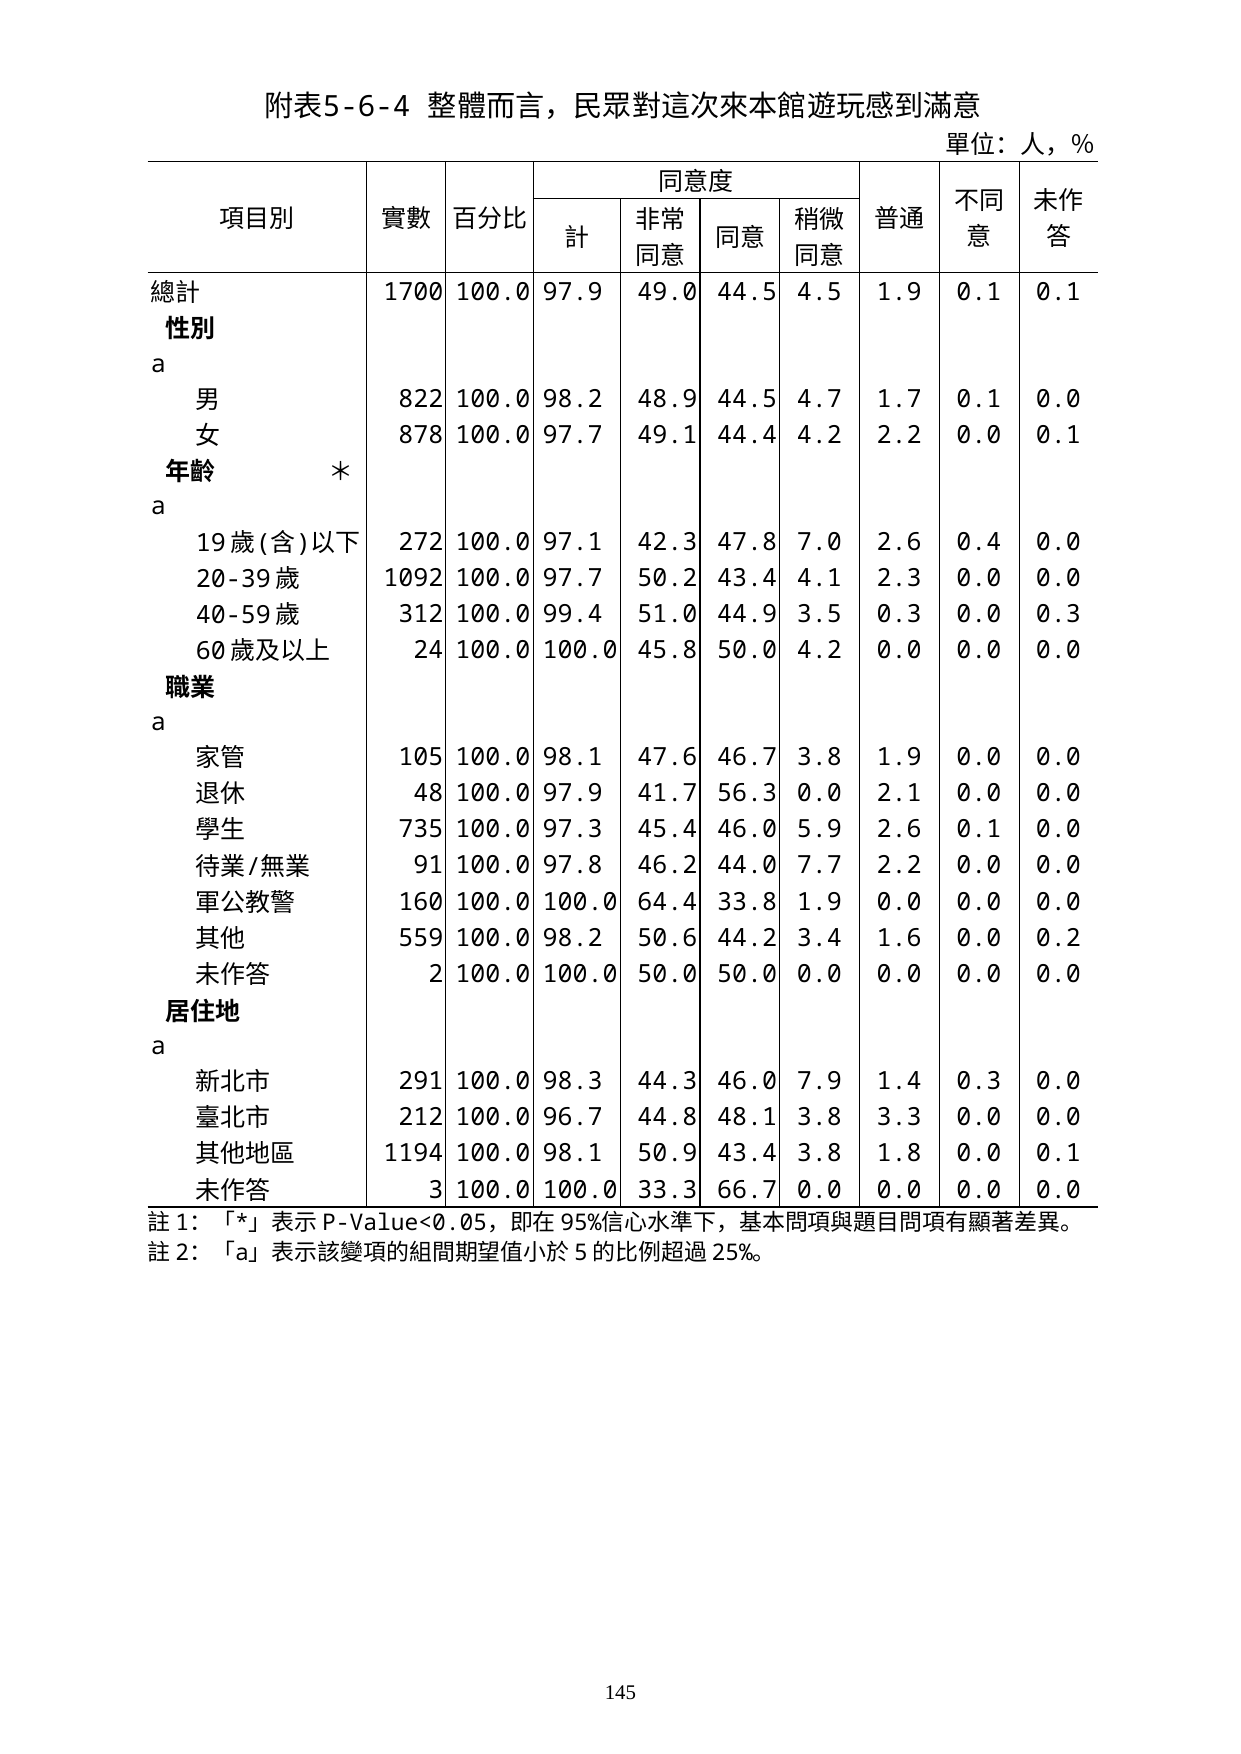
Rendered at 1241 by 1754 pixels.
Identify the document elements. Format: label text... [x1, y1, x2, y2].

table_cell 42.3 [621, 522, 699, 558]
table_cell 0.1 [940, 810, 1019, 846]
table_cell 19歲(含)以下 [148, 522, 366, 558]
table_cell 女 [148, 416, 366, 452]
table_cell [940, 667, 1019, 737]
table_cell [1020, 667, 1098, 737]
table_cell [940, 452, 1019, 522]
table_cell 100.0 [446, 273, 533, 309]
table_cell 47.6 [621, 738, 699, 774]
table_cell 160 [367, 883, 445, 919]
table_cell 44.9 [701, 595, 779, 631]
table_cell 100.0 [446, 738, 533, 774]
table_cell 878 [367, 416, 445, 452]
table_cell 3.8 [780, 1134, 859, 1170]
table_cell 97.9 [534, 774, 620, 810]
table_cell 4.2 [780, 416, 859, 452]
table_cell 100.0 [446, 1098, 533, 1134]
table_cell 0.0 [940, 738, 1019, 774]
table_cell [701, 452, 779, 522]
table_cell 家管 [148, 738, 366, 774]
table_cell [1020, 309, 1098, 379]
table_cell 50.6 [621, 919, 699, 955]
table_cell 91 [367, 846, 445, 882]
table_cell 212 [367, 1098, 445, 1134]
table_cell 0.3 [1020, 595, 1098, 631]
table_cell 0.0 [1020, 846, 1098, 882]
table_cell [701, 667, 779, 737]
table_cell 100.0 [534, 1170, 620, 1206]
table_cell [940, 991, 1019, 1061]
table_cell 44.5 [701, 273, 779, 309]
table_cell 98.2 [534, 919, 620, 955]
table_cell 4.2 [780, 631, 859, 667]
table_cell 44.0 [701, 846, 779, 882]
table_cell 98.1 [534, 1134, 620, 1170]
table_cell 100.0 [534, 955, 620, 991]
table_cell 100.0 [446, 631, 533, 667]
table_cell 0.0 [940, 416, 1019, 452]
table_cell 312 [367, 595, 445, 631]
table_cell 退休 [148, 774, 366, 810]
table_header 附表5-6-4 整體而言，民眾對這次來本館遊玩感到滿意 [148, 82, 1098, 124]
table_cell 56.3 [701, 774, 779, 810]
table_cell 0.0 [940, 919, 1019, 955]
table_cell 0.1 [1020, 1134, 1098, 1170]
table_cell 2.6 [860, 522, 939, 558]
text 註1：「*」表示P-Value<0.05，即在95%信心水準下，基本問項與題目問項有顯著差異。 [148, 1208, 1092, 1237]
table_cell 48 [367, 774, 445, 810]
table_cell 98.3 [534, 1061, 620, 1098]
table_cell [446, 309, 533, 379]
table_cell [780, 309, 859, 379]
table_cell 男 [148, 379, 366, 416]
table_cell 98.2 [534, 379, 620, 416]
table_cell 24 [367, 631, 445, 667]
table_cell 100.0 [534, 631, 620, 667]
table_cell [367, 452, 445, 522]
table_cell 非常同意 [621, 199, 699, 272]
table_cell 性別 a [148, 309, 366, 379]
table_cell 3.3 [860, 1098, 939, 1134]
table_cell 100.0 [446, 955, 533, 991]
table_cell 50.9 [621, 1134, 699, 1170]
table_cell 0.3 [860, 595, 939, 631]
table_cell 0.0 [860, 1170, 939, 1206]
table_cell 0.4 [940, 522, 1019, 558]
table_cell 2 [367, 955, 445, 991]
table_cell 48.1 [701, 1098, 779, 1134]
table_cell [446, 991, 533, 1061]
table_cell 105 [367, 738, 445, 774]
table_cell [780, 991, 859, 1061]
table_cell 2.6 [860, 810, 939, 846]
table_cell 年齡 ＊a [148, 452, 366, 522]
table_cell 735 [367, 810, 445, 846]
table_cell [534, 309, 620, 379]
table_cell 0.0 [1020, 1098, 1098, 1134]
table_cell [780, 452, 859, 522]
table_cell 1.8 [860, 1134, 939, 1170]
table_cell 98.1 [534, 738, 620, 774]
table_cell 100.0 [446, 1134, 533, 1170]
table_cell 44.5 [701, 379, 779, 416]
table_cell 50.0 [701, 955, 779, 991]
table_cell [621, 452, 699, 522]
table_cell 0.1 [1020, 416, 1098, 452]
table_cell 4.5 [780, 273, 859, 309]
table_cell [1020, 452, 1098, 522]
table_cell 新北市 [148, 1061, 366, 1098]
table_cell 待業/無業 [148, 846, 366, 882]
table_cell 66.7 [701, 1170, 779, 1206]
table_cell 未作答 [148, 1170, 366, 1206]
table_cell 20-39歲 [148, 558, 366, 594]
table_cell 0.0 [1020, 1061, 1098, 1098]
table_cell 5.9 [780, 810, 859, 846]
table_cell 0.0 [860, 955, 939, 991]
table_cell 97.9 [534, 273, 620, 309]
table_cell 2.2 [860, 416, 939, 452]
table_cell 0.0 [1020, 558, 1098, 594]
table_cell 未作答 [1020, 162, 1098, 272]
table_cell 97.7 [534, 416, 620, 452]
table_cell 100.0 [446, 846, 533, 882]
table_cell 100.0 [534, 883, 620, 919]
table_cell 43.4 [701, 1134, 779, 1170]
table_cell [534, 667, 620, 737]
table_cell 100.0 [446, 919, 533, 955]
table_cell 不同意 [940, 162, 1019, 272]
table_cell 2.1 [860, 774, 939, 810]
table_cell 臺北市 [148, 1098, 366, 1134]
table_cell 97.1 [534, 522, 620, 558]
table_cell 97.3 [534, 810, 620, 846]
table_cell 軍公教警 [148, 883, 366, 919]
table_cell [701, 991, 779, 1061]
table_cell 0.0 [1020, 1170, 1098, 1206]
table_cell 3.4 [780, 919, 859, 955]
table_cell 46.0 [701, 810, 779, 846]
table_cell 40-59歲 [148, 595, 366, 631]
table_cell 44.4 [701, 416, 779, 452]
table_cell 實數 [367, 162, 445, 272]
table_cell [446, 667, 533, 737]
table_cell 100.0 [446, 379, 533, 416]
table_cell 3.8 [780, 1098, 859, 1134]
table_cell [860, 309, 939, 379]
table_cell 41.7 [621, 774, 699, 810]
text 註2：「a」表示該變項的組間期望值小於5的比例超過25%。 [148, 1237, 1092, 1266]
table_cell [780, 667, 859, 737]
table_cell 7.9 [780, 1061, 859, 1098]
table_cell 7.0 [780, 522, 859, 558]
table_cell 272 [367, 522, 445, 558]
table_cell 1.9 [860, 273, 939, 309]
table_cell 0.0 [1020, 810, 1098, 846]
table_cell 49.0 [621, 273, 699, 309]
table_cell 3 [367, 1170, 445, 1206]
table_cell 100.0 [446, 522, 533, 558]
table_cell 47.8 [701, 522, 779, 558]
table_cell 100.0 [446, 416, 533, 452]
table_cell [860, 452, 939, 522]
table_cell 其他地區 [148, 1134, 366, 1170]
table_cell 45.4 [621, 810, 699, 846]
table_cell 3.5 [780, 595, 859, 631]
table_cell 48.9 [621, 379, 699, 416]
table_cell [621, 309, 699, 379]
table_cell 1.9 [860, 738, 939, 774]
table_cell 0.0 [780, 955, 859, 991]
table_cell 0.0 [1020, 883, 1098, 919]
table_cell 總計 [148, 273, 366, 309]
table_cell 1.7 [860, 379, 939, 416]
table_cell 44.2 [701, 919, 779, 955]
table_cell 其他 [148, 919, 366, 955]
table_cell 50.0 [701, 631, 779, 667]
table_cell 0.0 [940, 595, 1019, 631]
table_cell [701, 309, 779, 379]
table_cell 0.0 [1020, 738, 1098, 774]
table_cell [446, 452, 533, 522]
table_cell 計 [534, 199, 620, 272]
table_cell 0.1 [1020, 273, 1098, 309]
table_cell 1092 [367, 558, 445, 594]
table_cell 未作答 [148, 955, 366, 991]
table_cell 項目別 [148, 162, 366, 272]
table_cell 291 [367, 1061, 445, 1098]
table_cell 100.0 [446, 558, 533, 594]
table_cell 0.0 [940, 1098, 1019, 1134]
table_cell 97.8 [534, 846, 620, 882]
table_cell 同意 [701, 199, 779, 272]
table_cell 100.0 [446, 774, 533, 810]
table_cell 0.0 [940, 774, 1019, 810]
table_cell 1.9 [780, 883, 859, 919]
table_cell 職業 a [148, 667, 366, 737]
table_cell 43.4 [701, 558, 779, 594]
table_cell 0.0 [1020, 522, 1098, 558]
table_cell 0.3 [940, 1061, 1019, 1098]
table_cell 0.0 [940, 631, 1019, 667]
table_cell 0.0 [780, 1170, 859, 1206]
table_cell 居住地 a [148, 991, 366, 1061]
table_cell 0.1 [940, 273, 1019, 309]
table_cell 45.8 [621, 631, 699, 667]
table_cell 46.0 [701, 1061, 779, 1098]
table_cell [534, 452, 620, 522]
table_cell 稍微同意 [780, 199, 859, 272]
table_cell 1.4 [860, 1061, 939, 1098]
table_cell 0.0 [860, 631, 939, 667]
table_cell [621, 991, 699, 1061]
table_cell 100.0 [446, 1061, 533, 1098]
table_cell 46.7 [701, 738, 779, 774]
table_cell [860, 667, 939, 737]
table_cell [367, 309, 445, 379]
table_cell 4.1 [780, 558, 859, 594]
table_cell 100.0 [446, 1170, 533, 1206]
table_cell 50.0 [621, 955, 699, 991]
table_cell 0.0 [940, 846, 1019, 882]
table_cell 0.0 [1020, 955, 1098, 991]
table_cell 1194 [367, 1134, 445, 1170]
table_cell 0.0 [1020, 774, 1098, 810]
table_cell 0.2 [1020, 919, 1098, 955]
table_cell 44.3 [621, 1061, 699, 1098]
table_cell 33.3 [621, 1170, 699, 1206]
table_cell 2.2 [860, 846, 939, 882]
table_cell 1.6 [860, 919, 939, 955]
table_cell 100.0 [446, 883, 533, 919]
table_cell 99.4 [534, 595, 620, 631]
table_cell 0.0 [940, 1134, 1019, 1170]
table_cell 0.0 [940, 558, 1019, 594]
table_cell 0.0 [860, 883, 939, 919]
table_cell 100.0 [446, 595, 533, 631]
table_cell 學生 [148, 810, 366, 846]
table_cell 97.7 [534, 558, 620, 594]
table_cell [940, 309, 1019, 379]
table_cell [367, 991, 445, 1061]
table_cell 559 [367, 919, 445, 955]
table_cell [621, 667, 699, 737]
table_cell 50.2 [621, 558, 699, 594]
table_cell 單位：人，％ [148, 125, 1098, 161]
table_cell 2.3 [860, 558, 939, 594]
table_cell 0.0 [940, 1170, 1019, 1206]
table_cell 96.7 [534, 1098, 620, 1134]
table_cell 0.0 [940, 955, 1019, 991]
table_cell 44.8 [621, 1098, 699, 1134]
table_cell 0.0 [940, 883, 1019, 919]
table_cell 49.1 [621, 416, 699, 452]
table_cell 64.4 [621, 883, 699, 919]
table_cell 7.7 [780, 846, 859, 882]
table_cell 4.7 [780, 379, 859, 416]
table_cell 0.0 [1020, 631, 1098, 667]
table_cell 0.0 [780, 774, 859, 810]
table_cell 百分比 [446, 162, 533, 272]
table_cell 同意度 [534, 162, 859, 198]
table_cell [367, 667, 445, 737]
table_cell [1020, 991, 1098, 1061]
table_cell 0.0 [1020, 379, 1098, 416]
table_cell 51.0 [621, 595, 699, 631]
table_cell [534, 991, 620, 1061]
table_cell 60歲及以上 [148, 631, 366, 667]
table_cell 33.8 [701, 883, 779, 919]
table_cell 普通 [860, 162, 939, 272]
table_cell 46.2 [621, 846, 699, 882]
table_cell 1700 [367, 273, 445, 309]
table_cell 822 [367, 379, 445, 416]
table_cell [860, 991, 939, 1061]
table_cell 3.8 [780, 738, 859, 774]
table_cell 100.0 [446, 810, 533, 846]
table_cell 0.1 [940, 379, 1019, 416]
